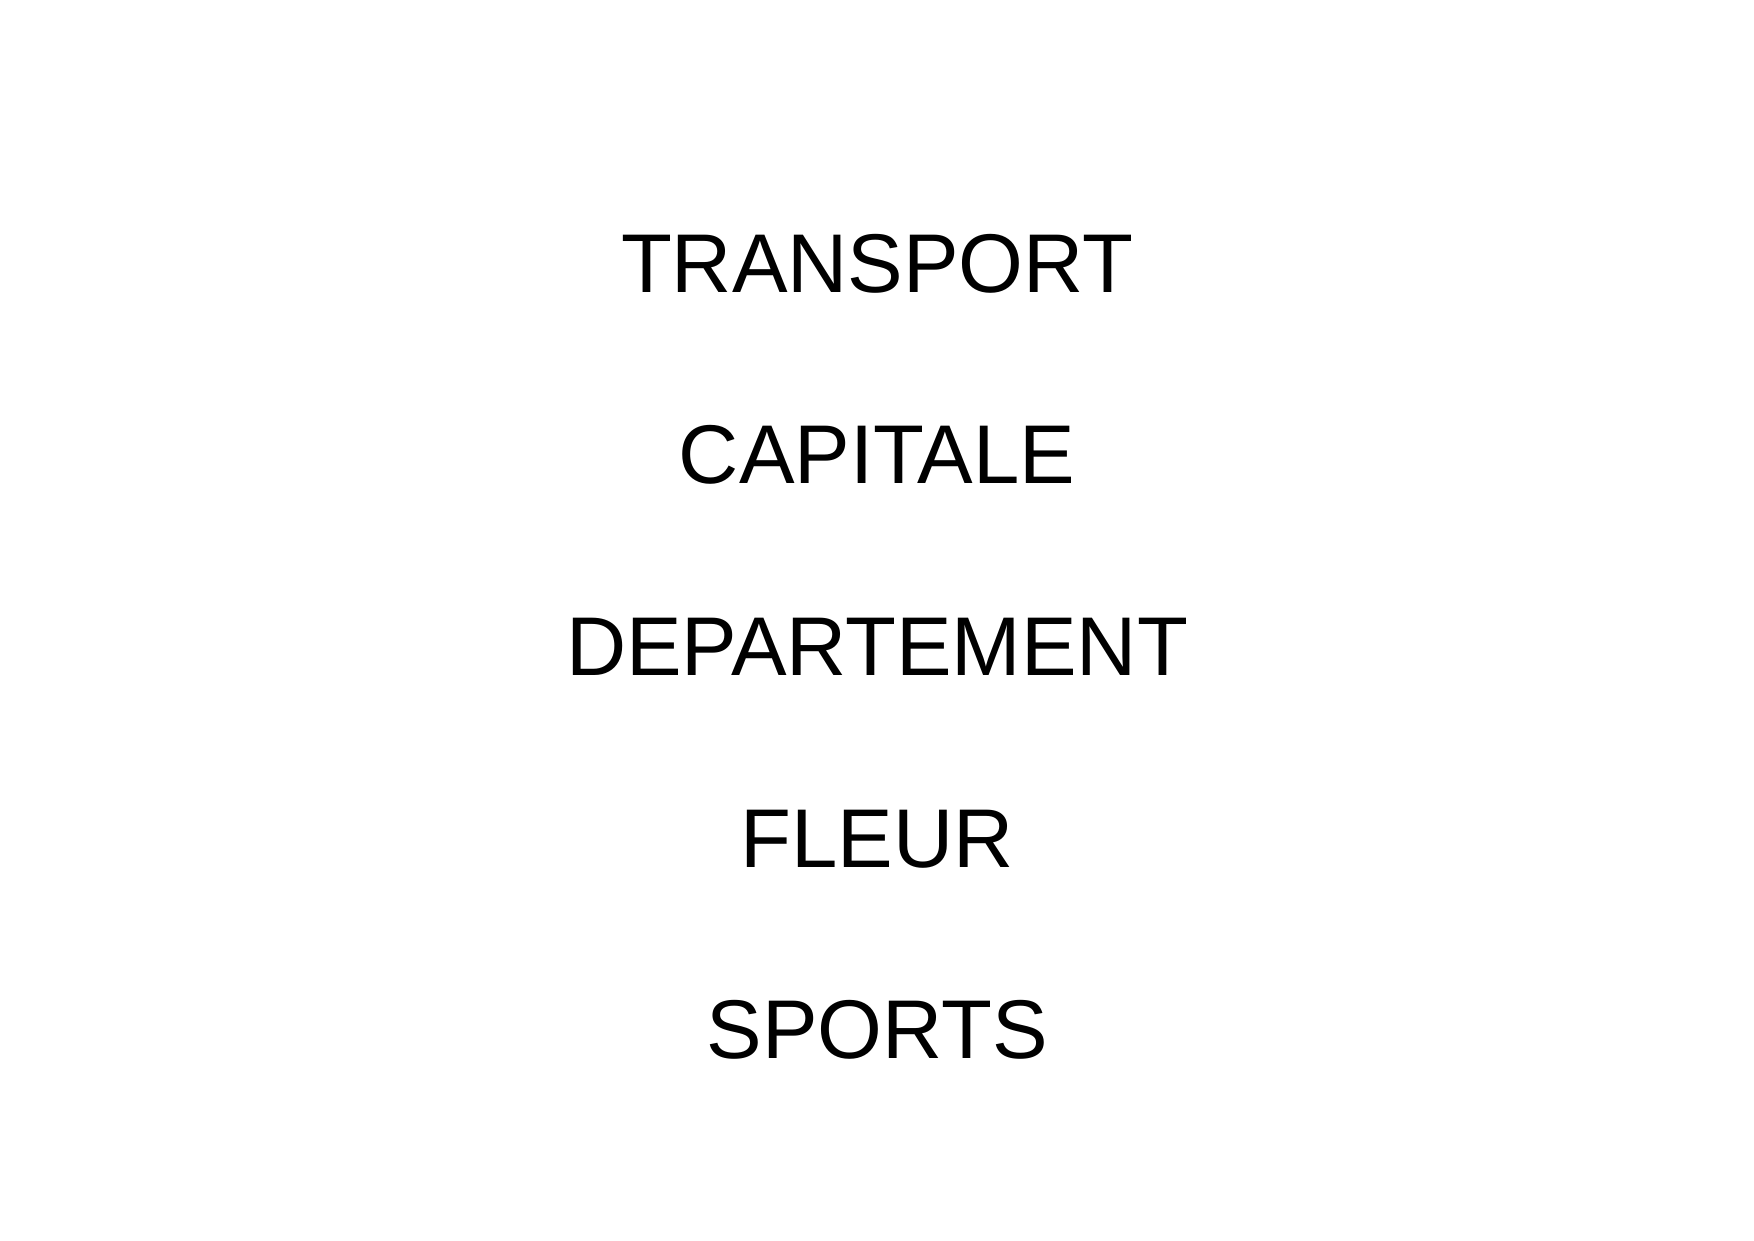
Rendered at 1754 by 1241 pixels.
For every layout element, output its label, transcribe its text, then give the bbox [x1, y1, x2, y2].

text SPORTS [118, 981, 1636, 1076]
text TRANSPORT [118, 214, 1636, 310]
text FLEUR [118, 789, 1636, 885]
text DEPARTEMENT [118, 597, 1636, 693]
text CAPITALE [118, 406, 1636, 501]
